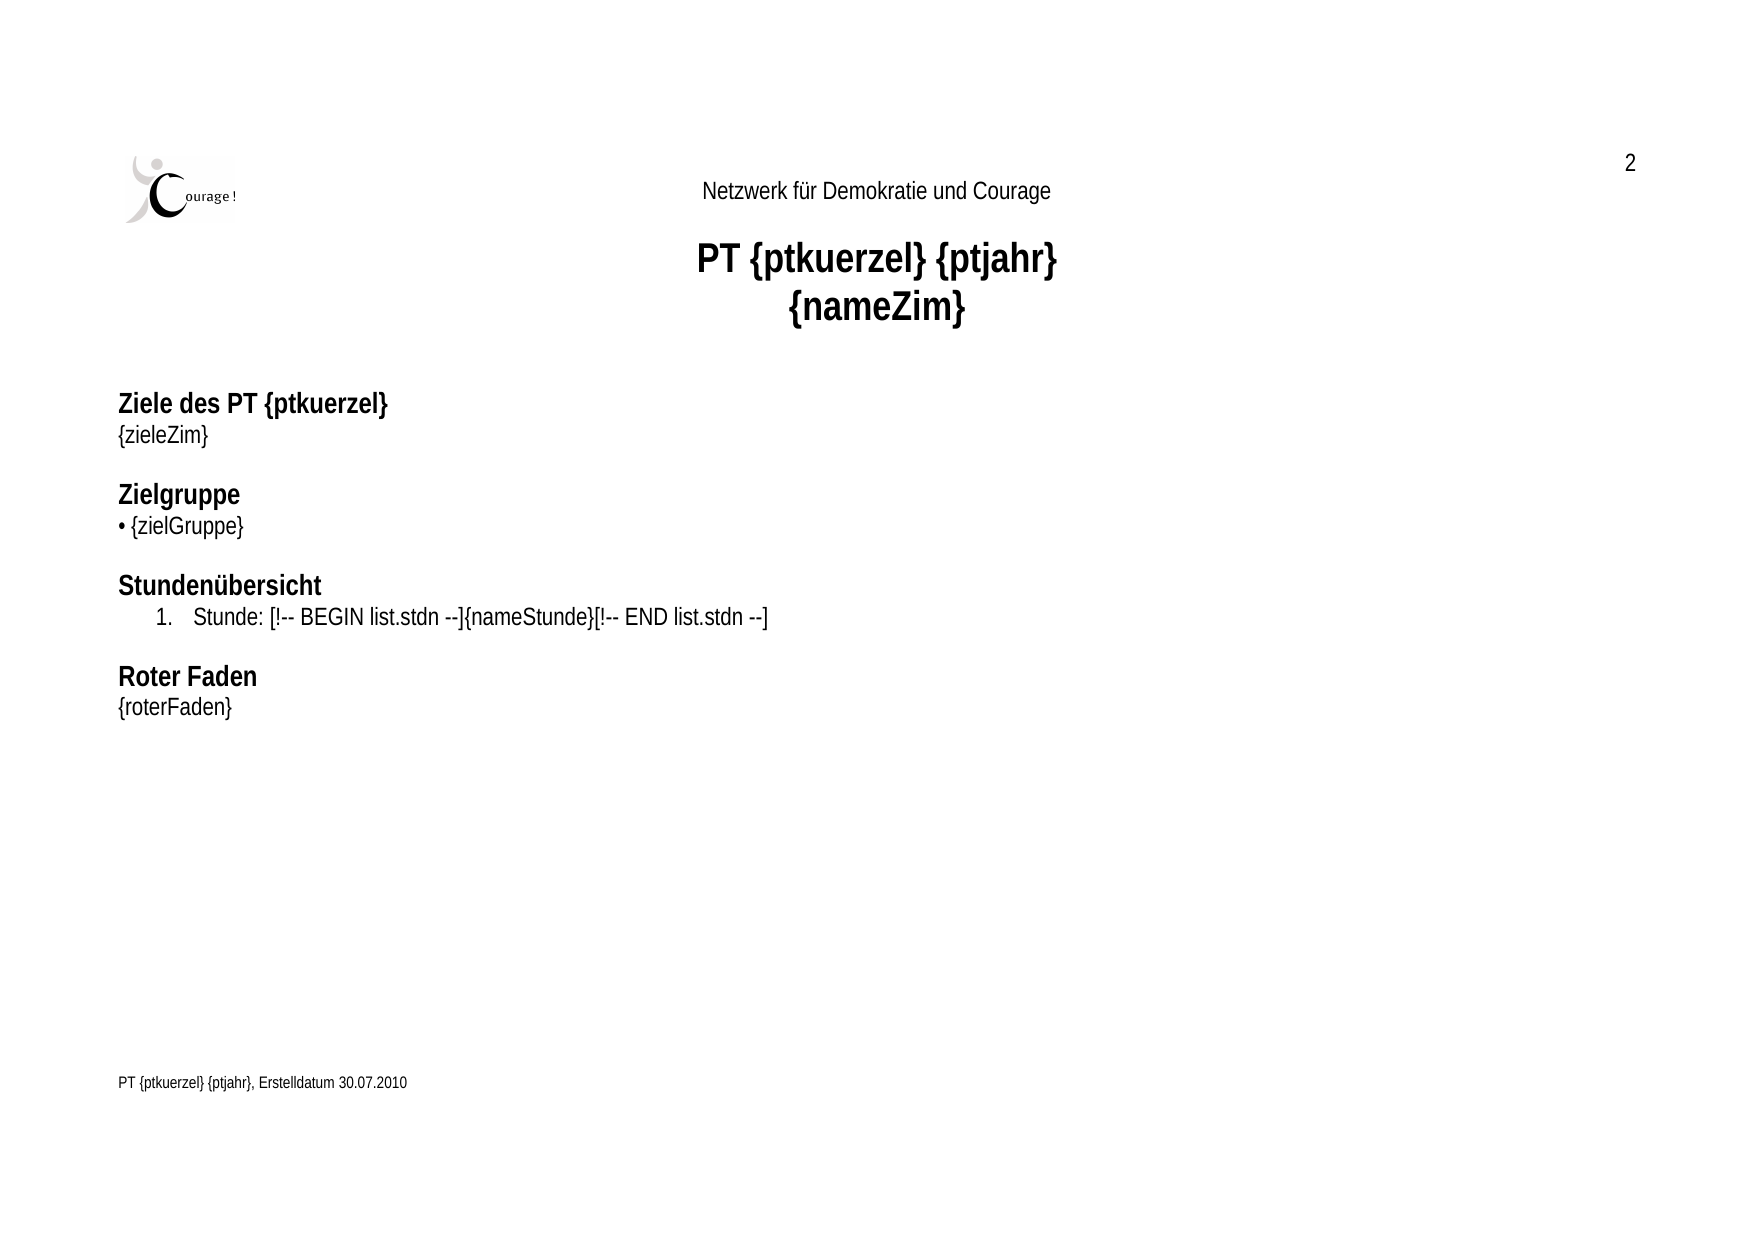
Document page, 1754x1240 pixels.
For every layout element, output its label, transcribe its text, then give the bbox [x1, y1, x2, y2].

text PT {ptkuerzel} {ptjahr} [118, 233, 1636, 281]
text Ziele des PT {ptkuerzel} [118, 387, 840, 420]
picture [125, 156, 235, 223]
text {roterFaden} [118, 692, 840, 721]
text Stundenübersicht [118, 568, 840, 601]
text • {zielGruppe} [118, 511, 840, 539]
text {zieleZim} [118, 420, 840, 449]
text Roter Faden [118, 659, 840, 692]
text Zielgruppe [118, 477, 840, 511]
list Stunde: [!-- BEGIN list.stdn --]{nameStunde}[!-- END list.stdn --] [156, 601, 840, 630]
text {nameZim} [118, 281, 1636, 329]
